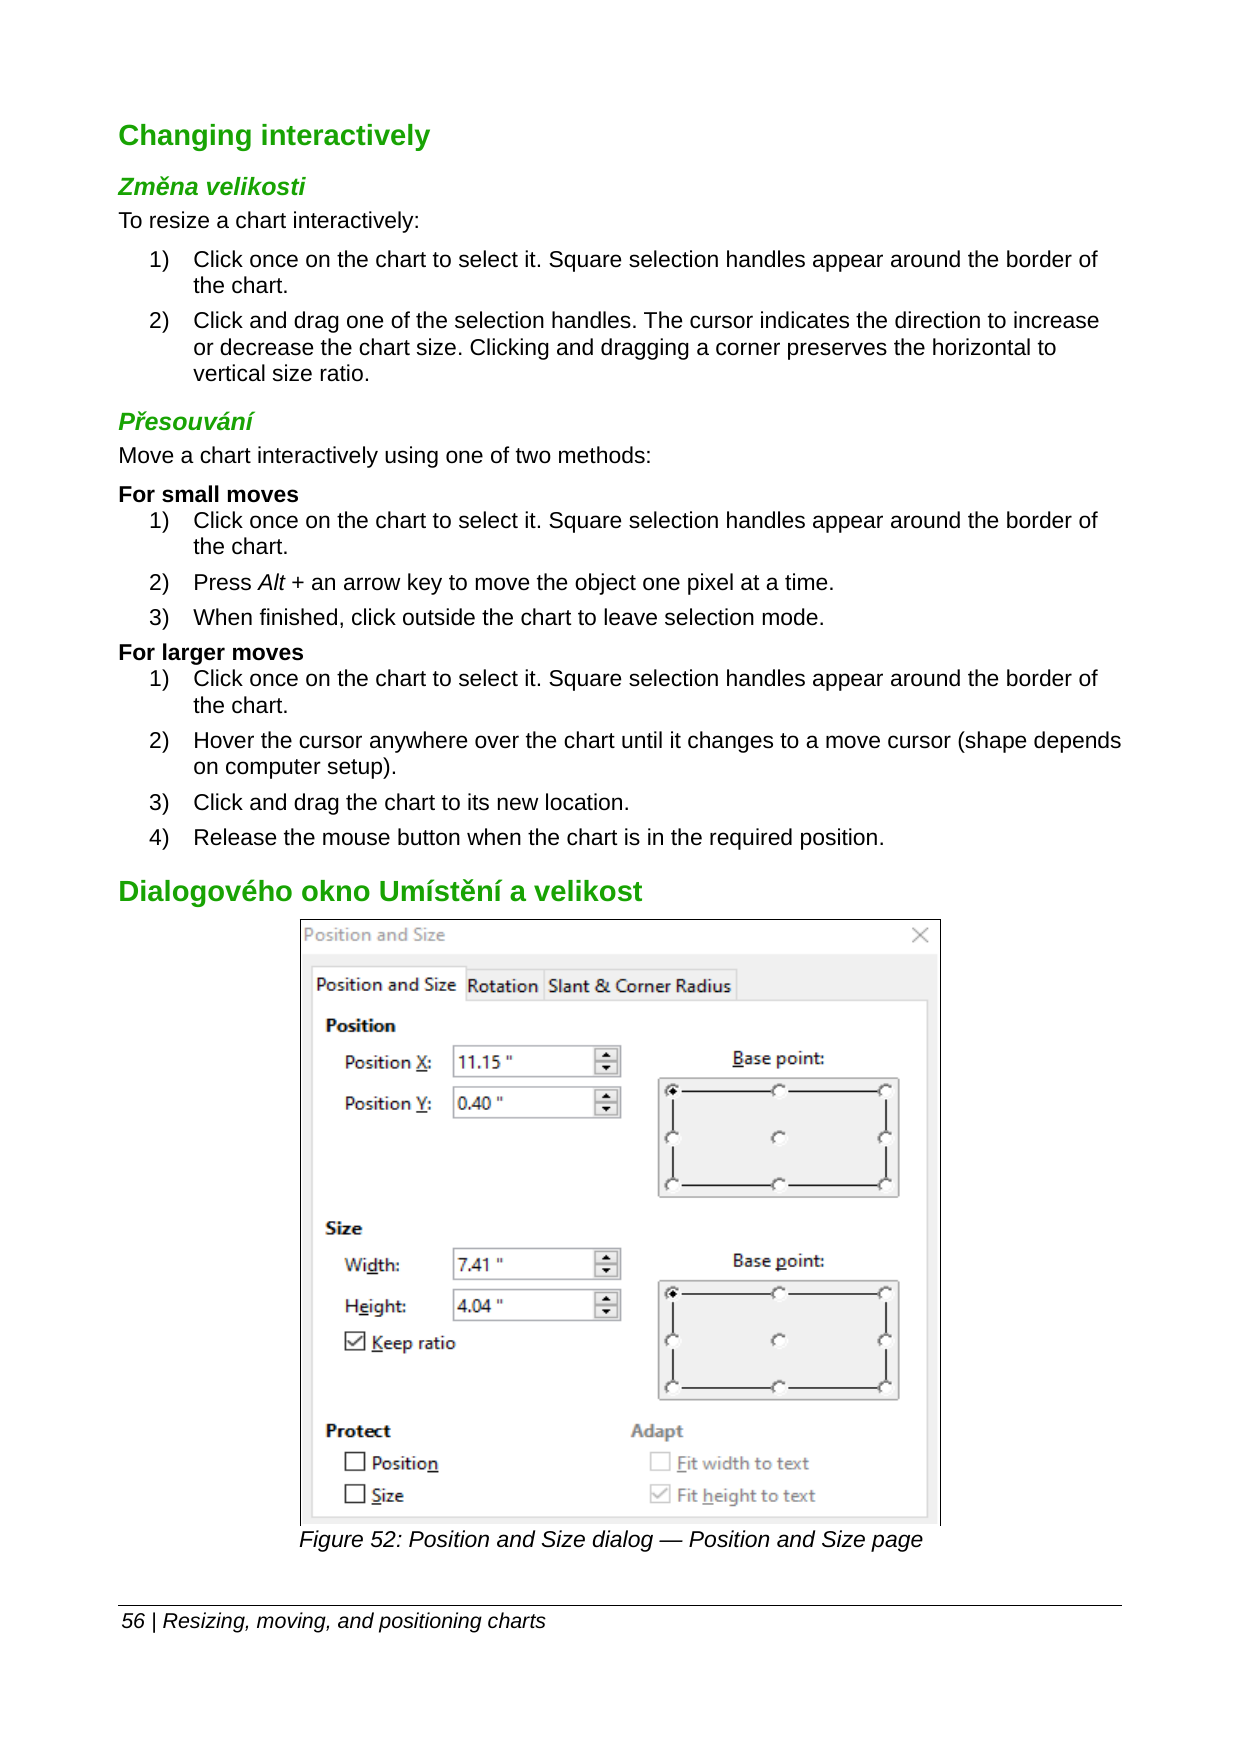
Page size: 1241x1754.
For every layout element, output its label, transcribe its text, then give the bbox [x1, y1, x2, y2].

picture [302, 922, 938, 1524]
subtitle Dialogového okno Umístění a velikost [118, 874, 1122, 907]
text Figure 52: Position and Size dialog — Position and Size page [299, 920, 941, 1553]
list Click and drag one of the selection handles. The cursor indicates the direction to increase or decrease the chart size. Clicking and dragging a corner preserves the horizontal to vertical size ratio. [169, 307, 1122, 386]
list Click once on the chart to select it. Square selection handles appear around the border of the chart. [169, 507, 1122, 560]
subtitle Changing interactively [118, 118, 1122, 152]
text To resize a chart interactively: [118, 207, 1122, 233]
list When finished, click outside the chart to leave selection mode. [169, 604, 1122, 630]
text For larger moves [118, 639, 1122, 665]
list Click and drag the chart to its new location. [169, 788, 1122, 815]
list Press Alt + an arrow key to move the object one pixel at a time. [169, 568, 1122, 595]
list Release the mouse button when the chart is in the required position. [169, 824, 1122, 850]
subtitle Přesouvání [118, 407, 1122, 436]
list Click once on the chart to select it. Square selection handles appear around the border of the chart. [169, 246, 1122, 298]
text Move a chart interactively using one of two methods: [118, 442, 1122, 468]
text For small moves [118, 481, 1122, 507]
list Click once on the chart to select it. Square selection handles appear around the border of the chart. [169, 665, 1122, 718]
subtitle Změna velikosti [118, 172, 1122, 201]
list Hover the cursor anywhere over the chart until it changes to a move cursor (shape depends on computer setup). [169, 727, 1122, 779]
